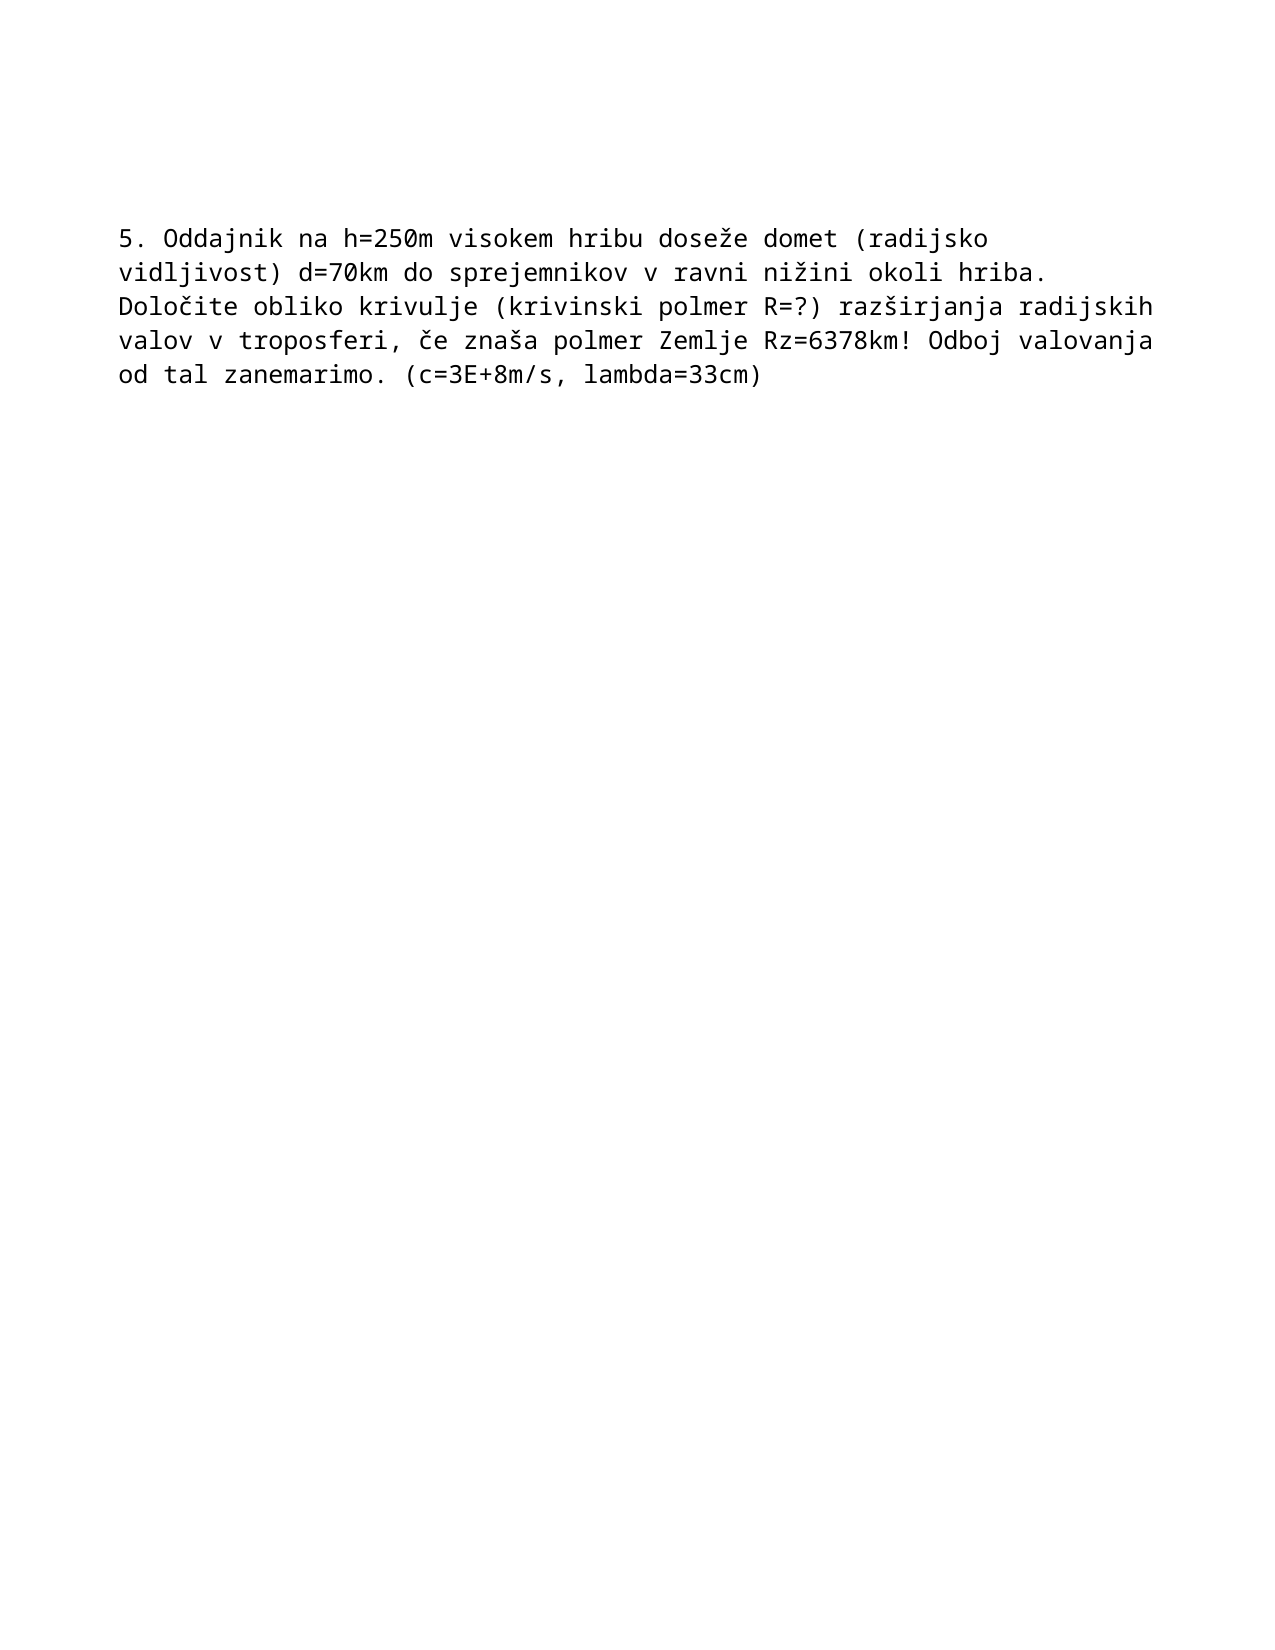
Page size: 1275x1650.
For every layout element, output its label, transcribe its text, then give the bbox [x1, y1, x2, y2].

text 5. Oddajnik na h=250m visokem hribu doseže domet (radijsko vidljivost) d=70km do sprejemnikov v ravni nižini okoli hriba. Določite obliko krivulje (krivinski polmer R=?) razširjanja radijskih valov v troposferi, če znaša polmer Zemlje Rz=6378km! Odboj valovanja od tal zanemarimo. (c=3E+8m/s, lambda=33cm) [118, 220, 1157, 391]
